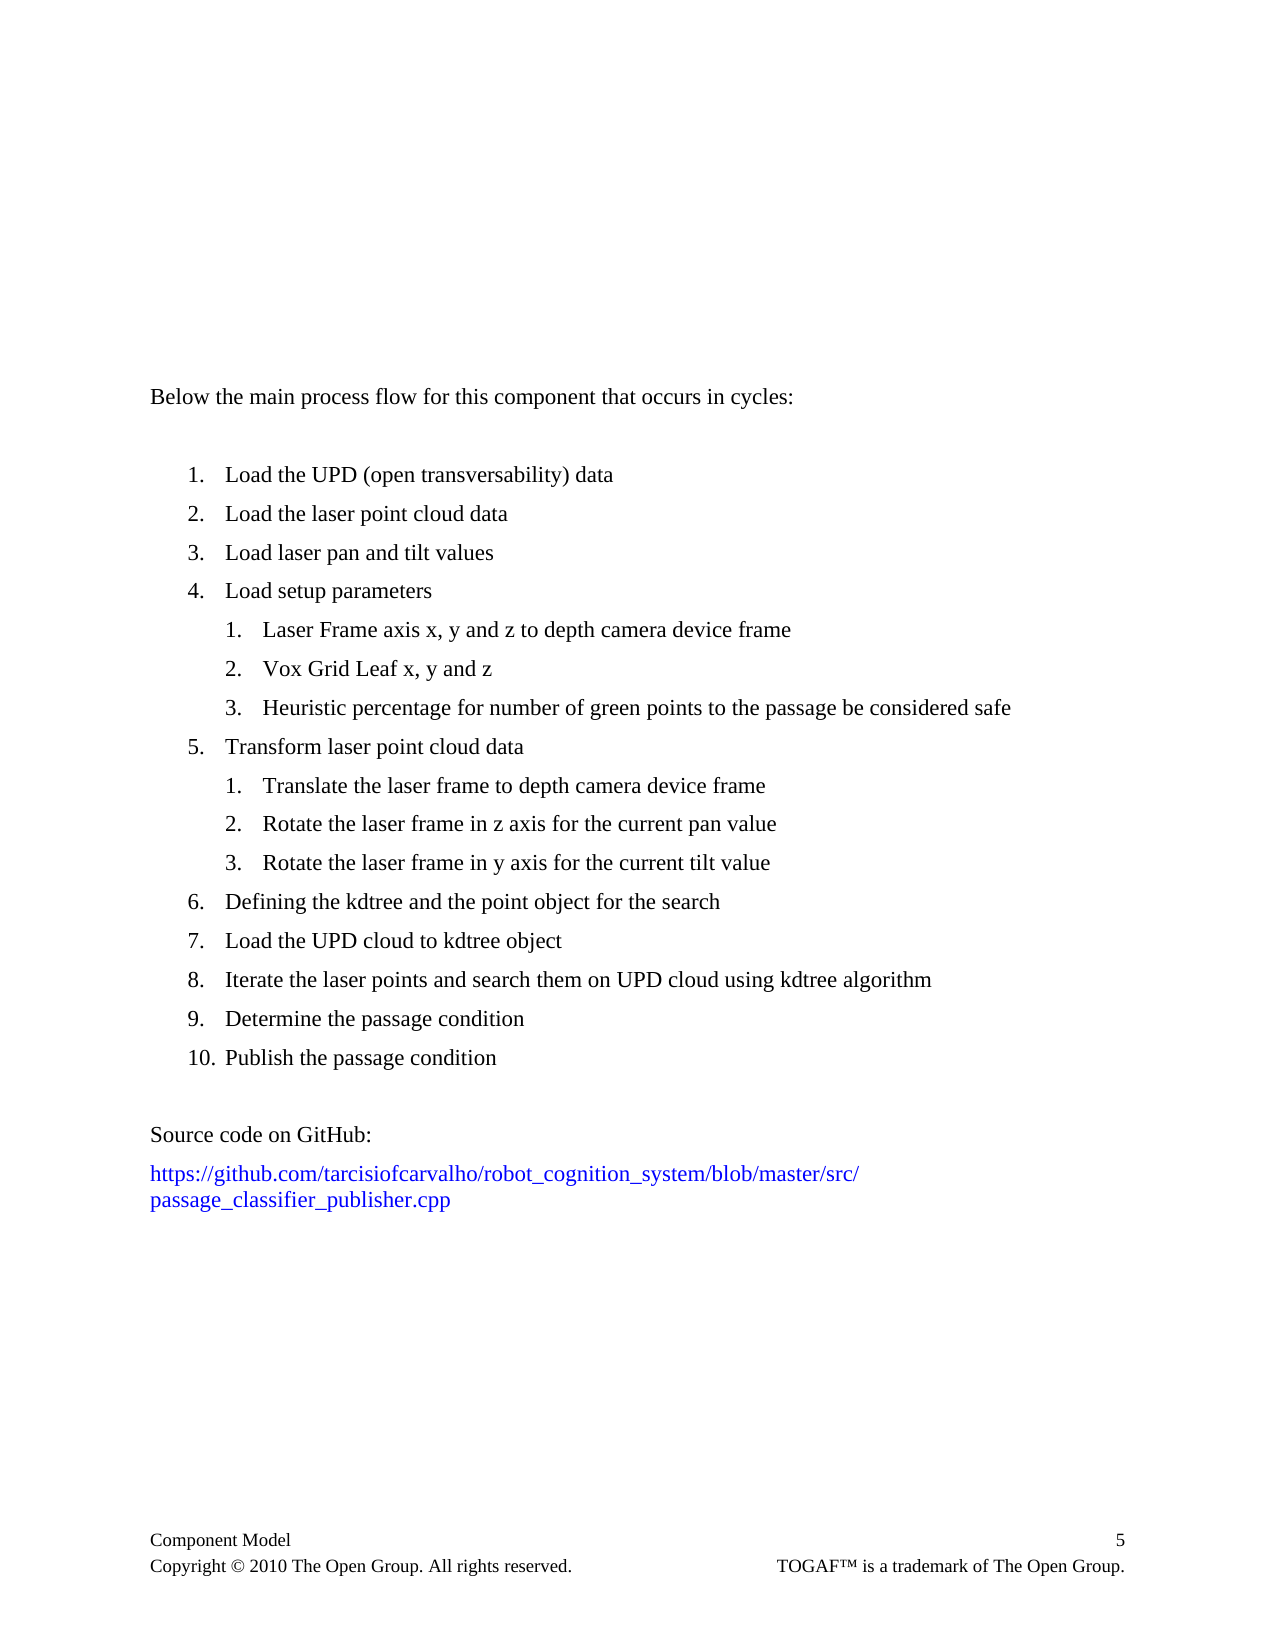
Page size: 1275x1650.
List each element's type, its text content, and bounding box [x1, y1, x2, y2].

text Below the main process flow for this component that occurs in cycles: [150, 383, 1125, 409]
list Load the laser point cloud data [187, 500, 1125, 526]
list Load the UPD (open transversability) data [187, 461, 1125, 487]
list Rotate the laser frame in z axis for the current pan value [225, 811, 1125, 837]
list Translate the laser frame to depth camera device frame [225, 772, 1125, 798]
list Vox Grid Leaf x, y and z [225, 655, 1125, 681]
list Laser Frame axis x, y and z to depth camera device frame [225, 616, 1125, 643]
list Load setup parameters [187, 577, 1125, 604]
list Load laser pan and tilt values [187, 538, 1125, 565]
list Determine the passage condition [187, 1005, 1125, 1031]
list Publish the passage condition [187, 1044, 1125, 1070]
list Iterate the laser points and search them on UPD cloud using kdtree algorithm [187, 966, 1125, 992]
list Rotate the laser frame in y axis for the current tilt value [225, 849, 1125, 876]
list Defining the kdtree and the point object for the search [187, 888, 1125, 914]
list Heuristic percentage for number of green points to the passage be considered safe [225, 694, 1125, 720]
list Load the UPD cloud to kdtree object [187, 927, 1125, 953]
text https://github.com/tarcisiofcarvalho/robot_cognition_system/blob/master/src/passage_classifier_publisher.cpp [150, 1160, 1125, 1213]
list Transform laser point cloud data [187, 733, 1125, 759]
text Source code on GitHub: [150, 1121, 1125, 1148]
